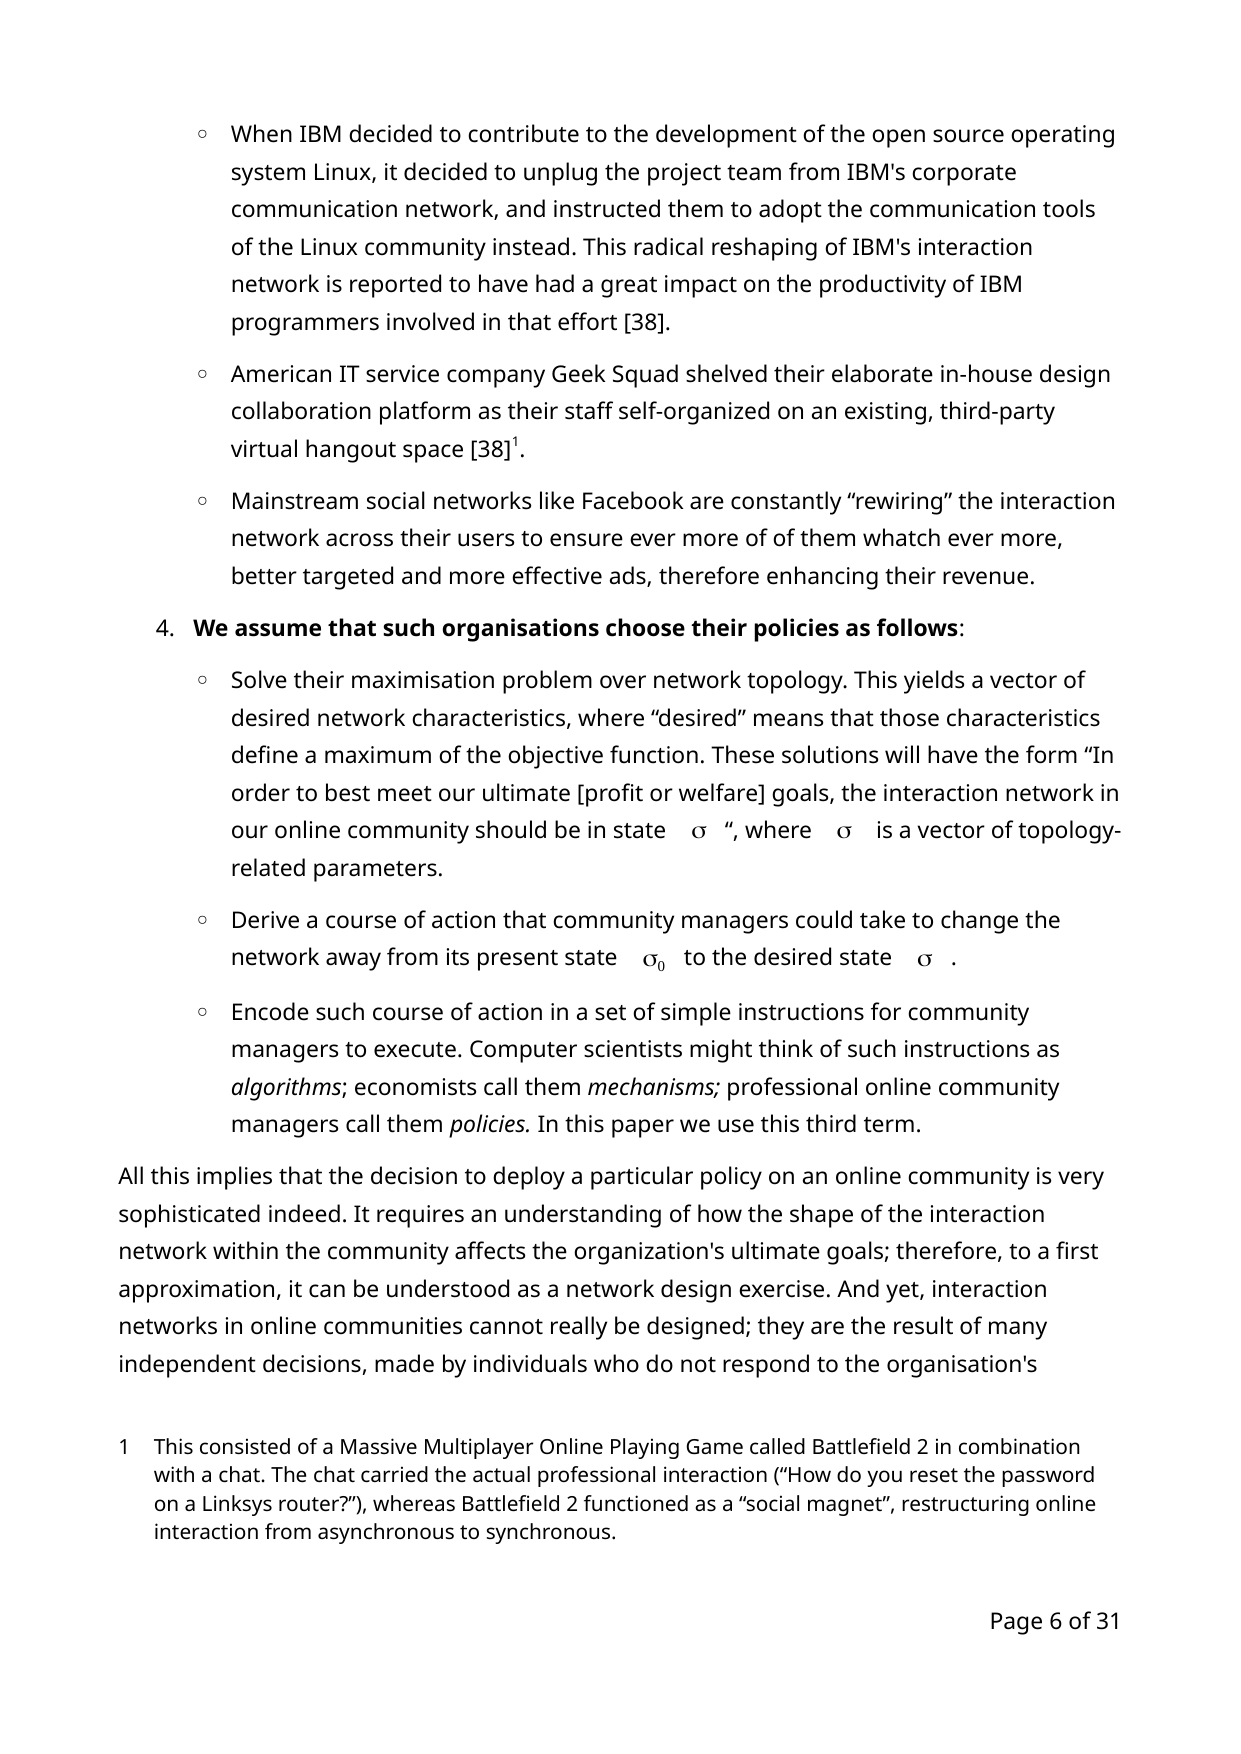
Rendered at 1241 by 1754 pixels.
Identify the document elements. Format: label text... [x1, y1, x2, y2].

text All this implies that the decision to deploy a particular policy on an online community is very sophisticated indeed. It requires an understanding of how the shape of the interaction network within the community affects the organization's ultimate goals; therefore, to a first approximation, it can be understood as a network design exercise. And yet, interaction networks in online communities cannot really be designed; they are the result of many independent decisions, made by individuals who do not respond to the organisation's [118, 1160, 1122, 1379]
list Derive a course of action that community managers could take to change the network away from its present state to the desired state . [193, 903, 1122, 974]
list When IBM decided to contribute to the development of the open source operating system Linux, it decided to unplug the project team from IBM's corporate communication network, and instructed them to adopt the communication tools of the Linux community instead. This radical reshaping of IBM's interaction network is reported to have had a great impact on the productivity of IBM programmers involved in that effort [38]. [193, 118, 1122, 337]
list Solve their maximisation problem over network topology. This yields a vector of desired network characteristics, where “desired” means that those characteristics define a maximum of the objective function. These solutions will have the form “In order to best meet our ultimate [profit or welfare] goals, the interaction network in our online community should be in state “, where is a vector of topology-related parameters. [193, 664, 1122, 883]
list This consisted of a Massive Multiplayer Online Playing Game called Battlefield 2 in combination with a chat. The chat carried the actual professional interaction (“How do you reset the password on a Linksys router?”), whereas Battlefield 2 functioned as a “social magnet”, restructuring online interaction from asynchronous to synchronous. [118, 1432, 1122, 1546]
list American IT service company Geek Squad shelved their elaborate in-house design collaboration platform as their staff self-organized on an existing, third-party virtual hangout space [38]. [193, 358, 1122, 464]
list We assume that such organisations choose their policies as follows: [156, 612, 1122, 643]
list Encode such course of action in a set of simple instructions for community managers to execute. Computer scientists might think of such instructions as algorithms; economists call them mechanisms; professional online community managers call them policies. In this paper we use this third term. [193, 995, 1122, 1139]
list Mainstream social networks like Facebook are constantly “rewiring” the interaction network across their users to ensure ever more of of them whatch ever more, better targeted and more effective ads, therefore enhancing their revenue. [193, 485, 1122, 591]
